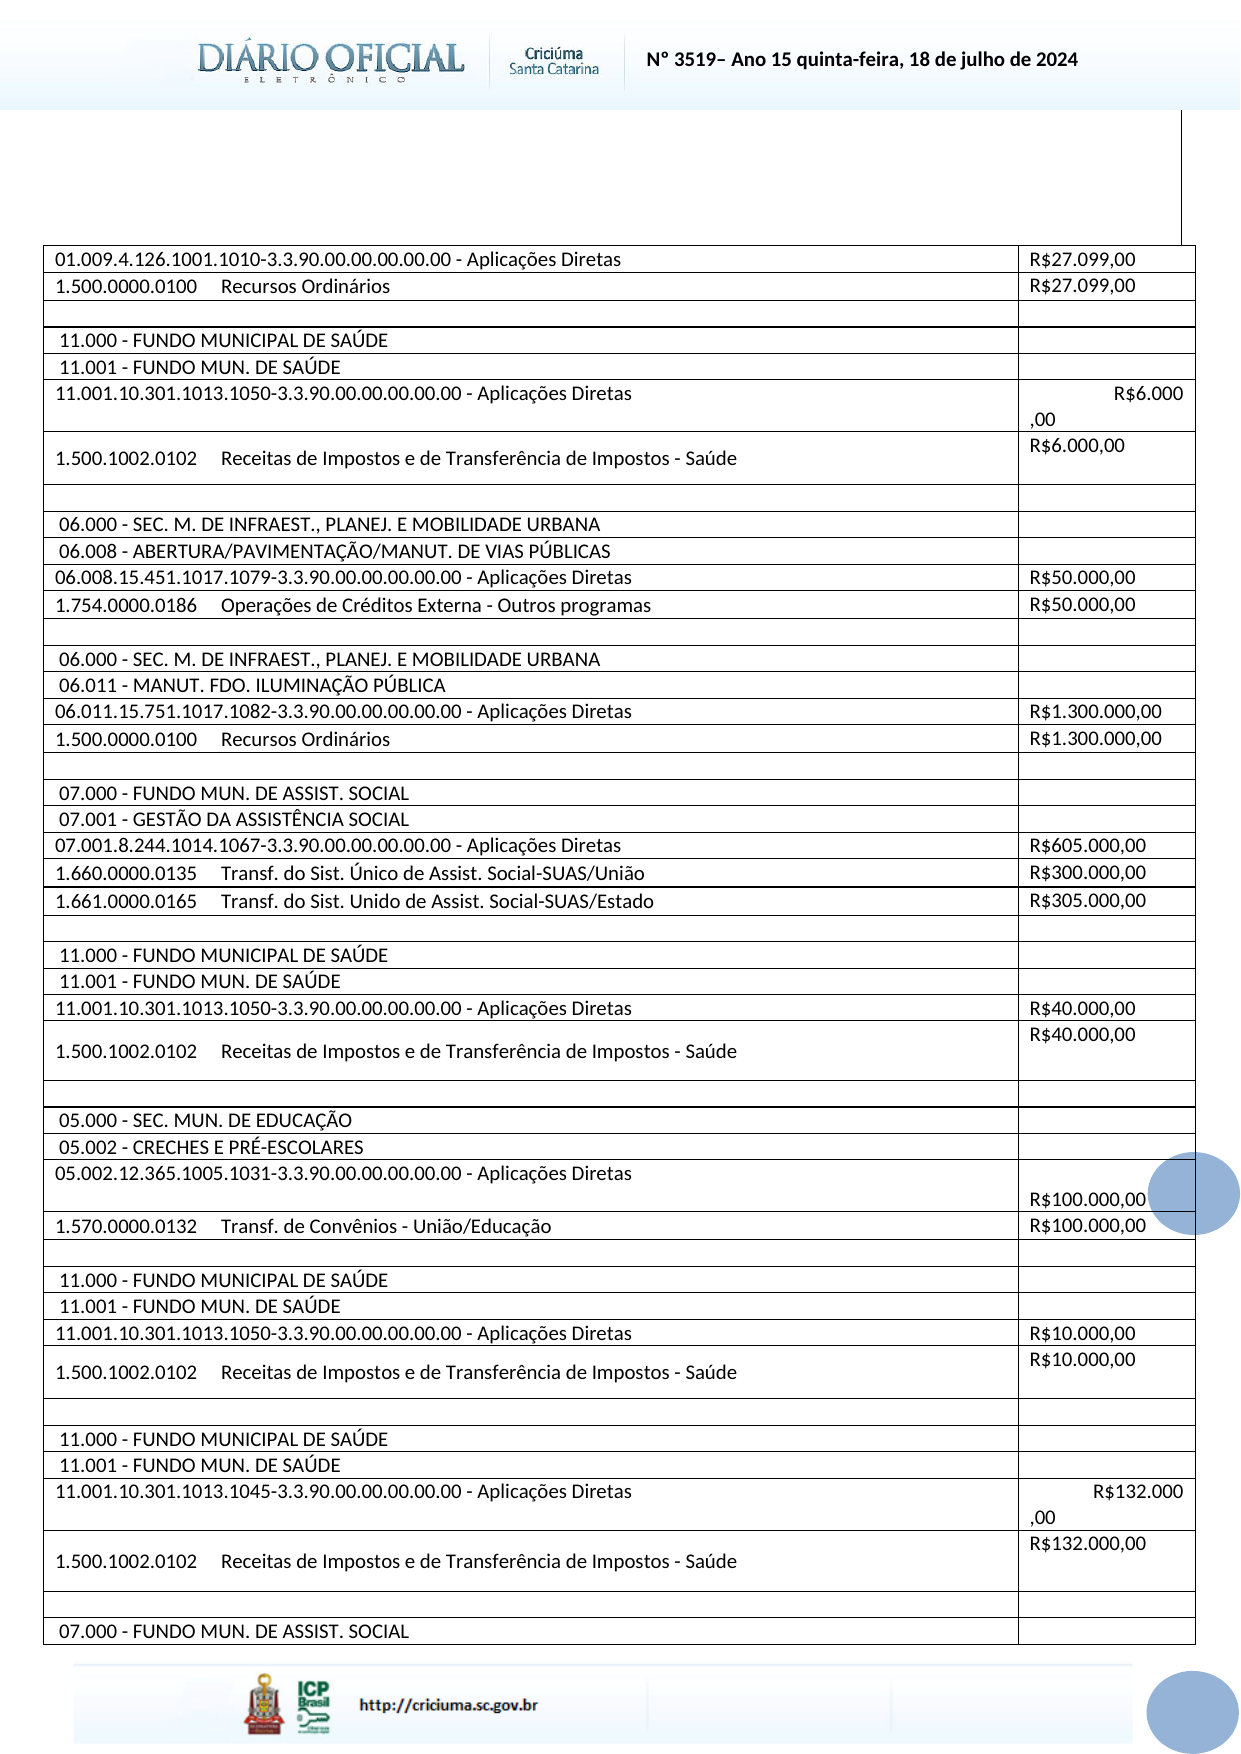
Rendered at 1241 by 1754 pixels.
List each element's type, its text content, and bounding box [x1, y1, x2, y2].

table_cell 07.000 - FUNDO MUN. DE ASSIST. SOCIAL [44, 780, 1018, 805]
table_cell [44, 591, 1018, 618]
table_cell [1019, 1134, 1195, 1159]
table_cell R$1.300.000,00 [1019, 725, 1195, 752]
table_cell 11.001.10.301.1013.1050-3.3.90.00.00.00.00.00 - Aplicações Diretas [44, 380, 1018, 431]
table_cell 11.000 - FUNDO MUNICIPAL DE SAÚDE [44, 1426, 1018, 1451]
table_cell [44, 888, 1018, 914]
table_cell [1019, 942, 1195, 967]
table_cell [44, 485, 1018, 511]
table_cell [1019, 1081, 1195, 1106]
table_cell [44, 1346, 1018, 1398]
table_cell 05.002.12.365.1005.1031-3.3.90.00.00.00.00.00 - Aplicações Diretas [44, 1160, 1018, 1211]
table_header Transf. do Sist. Único de Assist. Social-SUAS/União [221, 859, 785, 886]
table_cell 11.001 - FUNDO MUN. DE SAÚDE [44, 1452, 1018, 1478]
table_cell [1019, 538, 1195, 563]
table_header 1.661.0000.0165 [55, 888, 221, 914]
table_cell [1019, 512, 1195, 537]
table_cell [1019, 485, 1195, 511]
table_cell [44, 1021, 1018, 1080]
table_cell 11.001 - FUNDO MUN. DE SAÚDE [44, 969, 1018, 994]
table_header 1.500.1002.0102 [55, 1021, 221, 1080]
table_cell [44, 1531, 1018, 1591]
table_header 1.500.0000.0100 [55, 725, 221, 752]
table_cell 06.000 - SEC. M. DE INFRAEST., PLANEJ. E MOBILIDADE URBANA [44, 646, 1018, 671]
table_cell R$6.000,00 [1019, 432, 1195, 484]
table_header Transf. de Convênios - União/Educação [221, 1212, 785, 1239]
table_cell [44, 916, 1018, 941]
table_cell 11.001.10.301.1013.1045-3.3.90.00.00.00.00.00 - Aplicações Diretas [44, 1479, 1018, 1529]
table_cell 07.001 - GESTÃO DA ASSISTÊNCIA SOCIAL [44, 806, 1018, 832]
table_cell 07.001.8.244.1014.1067-3.3.90.00.00.00.00.00 - Aplicações Diretas [44, 833, 1018, 858]
table_cell R$27.099,00 [1019, 273, 1195, 300]
table_cell [1019, 619, 1195, 645]
table_header 1.570.0000.0132 [55, 1212, 221, 1239]
table_header Transf. do Sist. Unido de Assist. Social-SUAS/Estado [221, 888, 785, 914]
table_cell [1019, 780, 1195, 805]
table_cell R$50.000,00 [1019, 591, 1195, 618]
table_cell [1019, 753, 1195, 779]
table_cell [1019, 1240, 1195, 1266]
table_header 1.754.0000.0186 [55, 591, 221, 618]
table_cell [1019, 806, 1195, 832]
table_cell 01.009.4.126.1001.1010-3.3.90.00.00.00.00.00 - Aplicações Diretas [44, 246, 1018, 272]
table_cell [44, 859, 1018, 886]
table_header 1.660.0000.0135 [55, 859, 221, 886]
table_cell 06.008 - ABERTURA/PAVIMENTAÇÃO/MANUT. DE VIAS PÚBLICAS [44, 538, 1018, 563]
table_cell 11.001.10.301.1013.1050-3.3.90.00.00.00.00.00 - Aplicações Diretas [44, 1320, 1018, 1345]
table_cell 11.001 - FUNDO MUN. DE SAÚDE [44, 354, 1018, 379]
table_cell [44, 725, 1018, 752]
table_cell [1019, 1399, 1195, 1425]
table_cell [44, 1592, 1018, 1617]
table_cell 11.000 - FUNDO MUNICIPAL DE SAÚDE [44, 328, 1018, 353]
table_cell [44, 753, 1018, 779]
table_cell R$10.000,00 [1019, 1320, 1195, 1345]
table_cell R$132.000,00 [1019, 1479, 1195, 1529]
table_header Operações de Créditos Externa - Outros programas [221, 591, 785, 618]
table_cell [1019, 646, 1195, 671]
table_cell [1019, 1293, 1195, 1319]
table_cell [44, 1081, 1018, 1106]
table_cell R$1.300.000,00 [1019, 699, 1195, 724]
table_cell 05.002 - CRECHES E PRÉ-ESCOLARES [44, 1134, 1018, 1159]
table_cell [44, 1212, 1018, 1239]
table_cell R$40.000,00 [1019, 1021, 1195, 1080]
table_cell R$27.099,00 [1019, 246, 1195, 272]
table_header 1.500.1002.0102 [55, 1346, 221, 1398]
table_cell [1019, 301, 1195, 326]
table_cell 11.000 - FUNDO MUNICIPAL DE SAÚDE [44, 942, 1018, 967]
table_cell [1019, 328, 1195, 353]
table_cell 07.000 - FUNDO MUN. DE ASSIST. SOCIAL [44, 1618, 1018, 1644]
table_cell [1019, 916, 1195, 941]
table_header 1.500.0000.0100 [55, 273, 221, 300]
table_cell [1019, 1108, 1195, 1133]
table_cell [44, 301, 1018, 326]
table_header Recursos Ordinários [221, 273, 785, 300]
table_cell [44, 273, 1018, 300]
table_header 1.500.1002.0102 [55, 432, 221, 484]
table_cell R$50.000,00 [1019, 565, 1195, 590]
table_cell 06.000 - SEC. M. DE INFRAEST., PLANEJ. E MOBILIDADE URBANA [44, 512, 1018, 537]
table_cell R$100.000,00 [1019, 1212, 1195, 1239]
table_cell R$300.000,00 [1019, 859, 1195, 886]
table_header Receitas de Impostos e de Transferência de Impostos - Saúde [221, 1531, 785, 1591]
table_cell [1019, 1267, 1195, 1292]
table_cell 06.011.15.751.1017.1082-3.3.90.00.00.00.00.00 - Aplicações Diretas [44, 699, 1018, 724]
table_cell 11.000 - FUNDO MUNICIPAL DE SAÚDE [44, 1267, 1018, 1292]
table_cell [1019, 354, 1195, 379]
table_cell 05.000 - SEC. MUN. DE EDUCAÇÃO [44, 1108, 1018, 1133]
table_cell R$305.000,00 [1019, 888, 1195, 914]
table_header Recursos Ordinários [221, 725, 785, 752]
table_cell [44, 432, 1018, 484]
table_cell R$132.000,00 [1019, 1531, 1195, 1591]
table_cell R$6.000,00 [1019, 380, 1195, 431]
table_cell [1019, 1618, 1195, 1644]
table_header Receitas de Impostos e de Transferência de Impostos - Saúde [221, 432, 785, 484]
table_header Receitas de Impostos e de Transferência de Impostos - Saúde [221, 1346, 785, 1398]
table_cell [1019, 969, 1195, 994]
table_cell [44, 1240, 1018, 1266]
table_cell 06.011 - MANUT. FDO. ILUMINAÇÃO PÚBLICA [44, 672, 1018, 698]
table_cell 11.001.10.301.1013.1050-3.3.90.00.00.00.00.00 - Aplicações Diretas [44, 995, 1018, 1020]
table_cell [44, 619, 1018, 645]
table_cell [44, 1399, 1018, 1425]
table_cell R$10.000,00 [1019, 1346, 1195, 1398]
table_cell 06.008.15.451.1017.1079-3.3.90.00.00.00.00.00 - Aplicações Diretas [44, 565, 1018, 590]
table_cell [1019, 1452, 1195, 1478]
table_cell R$100.000,00 [1019, 1160, 1165, 1211]
table_cell R$605.000,00 [1019, 833, 1195, 858]
table_header 1.500.1002.0102 [55, 1531, 221, 1591]
table_cell [1019, 672, 1195, 698]
table_cell [1019, 1592, 1195, 1617]
table_cell 11.001 - FUNDO MUN. DE SAÚDE [44, 1293, 1018, 1319]
table_cell R$40.000,00 [1019, 995, 1195, 1020]
table_header Receitas de Impostos e de Transferência de Impostos - Saúde [221, 1021, 785, 1080]
table_cell [1019, 1426, 1195, 1451]
